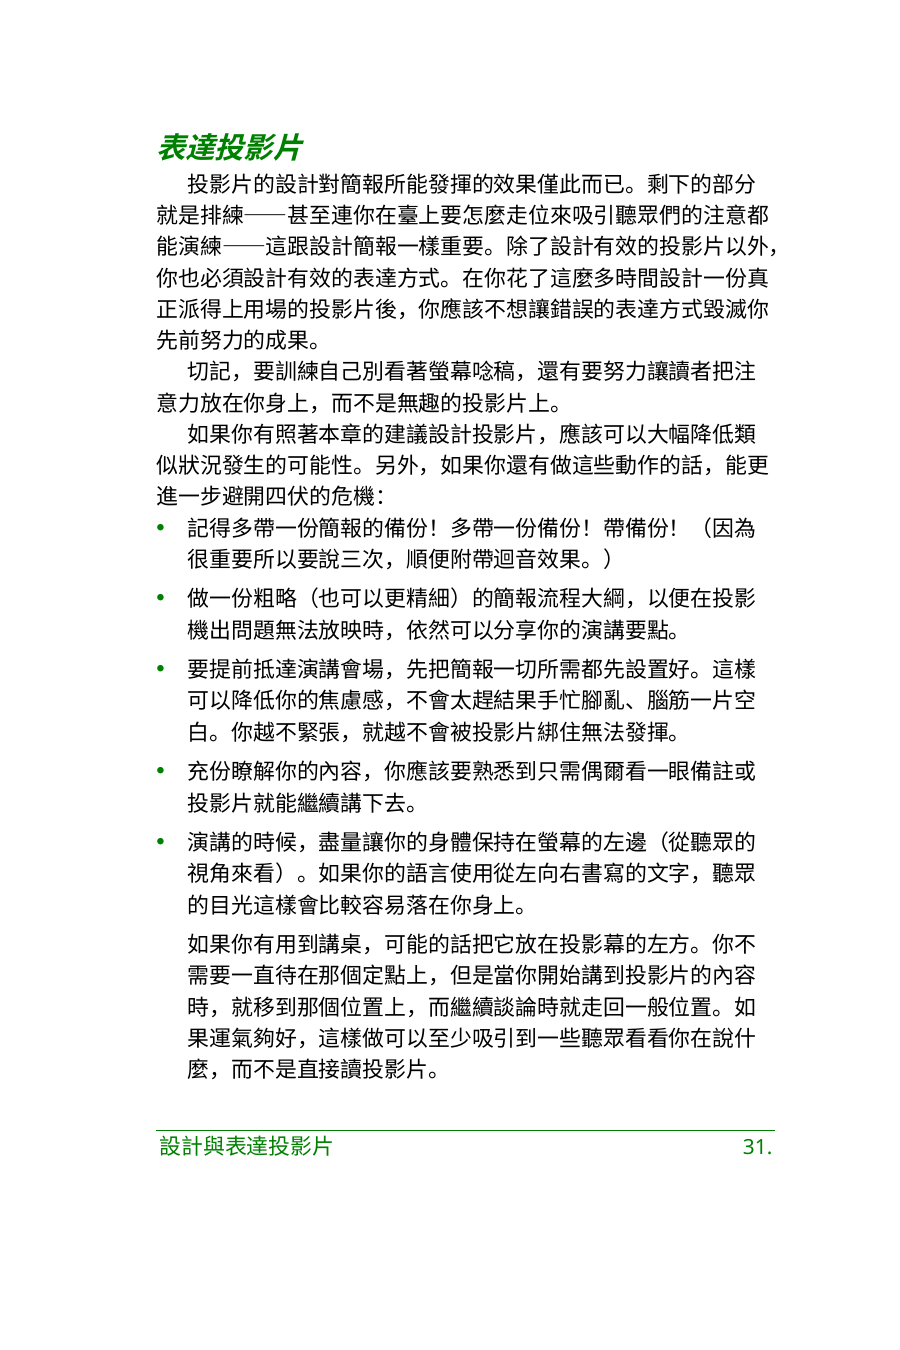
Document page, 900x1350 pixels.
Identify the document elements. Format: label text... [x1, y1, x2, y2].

subtitle 表達投影片 [156, 125, 775, 167]
text 切記，要訓練自己別看著螢幕唸稿，還有要努力讓讀者把注意力放在你身上，而不是無趣的投影片上。 [156, 355, 775, 417]
text 如果你有用到講桌，可能的話把它放在投影幕的左方。你不需要一直待在那個定點上，但是當你開始講到投影片的內容時，就移到那個位置上，而繼續談論時就走回一般位置。如果運氣夠好，這樣做可以至少吸引到一些聽眾看看你在說什麼，而不是直接讀投影片。 [187, 928, 775, 1084]
list 記得多帶一份簡報的備份！多帶一份備份！帶備份！（因為很重要所以要說三次，順便附帶迴音效果。） [156, 511, 775, 573]
list 充份瞭解你的內容，你應該要熟悉到只需偶爾看一眼備註或投影片就能繼續講下去。 [156, 755, 775, 817]
list 要提前抵達演講會場，先把簡報一切所需都先設置好。這樣可以降低你的焦慮感，不會太趕結果手忙腳亂、腦筋一片空白。你越不緊張，就越不會被投影片綁住無法發揮。 [156, 653, 775, 746]
list 做一份粗略（也可以更精細）的簡報流程大綱，以便在投影機出問題無法放映時，依然可以分享你的演講要點。 [156, 582, 775, 644]
text 投影片的設計對簡報所能發揮的效果僅此而已。剩下的部分就是排練——甚至連你在臺上要怎麼走位來吸引聽眾們的注意都能演練——這跟設計簡報一樣重要。除了設計有效的投影片以外，你也必須設計有效的表達方式。在你花了這麼多時間設計一份真正派得上用場的投影片後，你應該不想讓錯誤的表達方式毀滅你先前努力的成果。 [156, 167, 775, 355]
text 如果你有照著本章的建議設計投影片，應該可以大幅降低類似狀況發生的可能性。另外，如果你還有做這些動作的話，能更進一步避開四伏的危機： [156, 417, 775, 511]
list 演講的時候，盡量讓你的身體保持在螢幕的左邊（從聽眾的視角來看）。如果你的語言使用從左向右書寫的文字，聽眾的目光這樣會比較容易落在你身上。 [156, 826, 775, 919]
